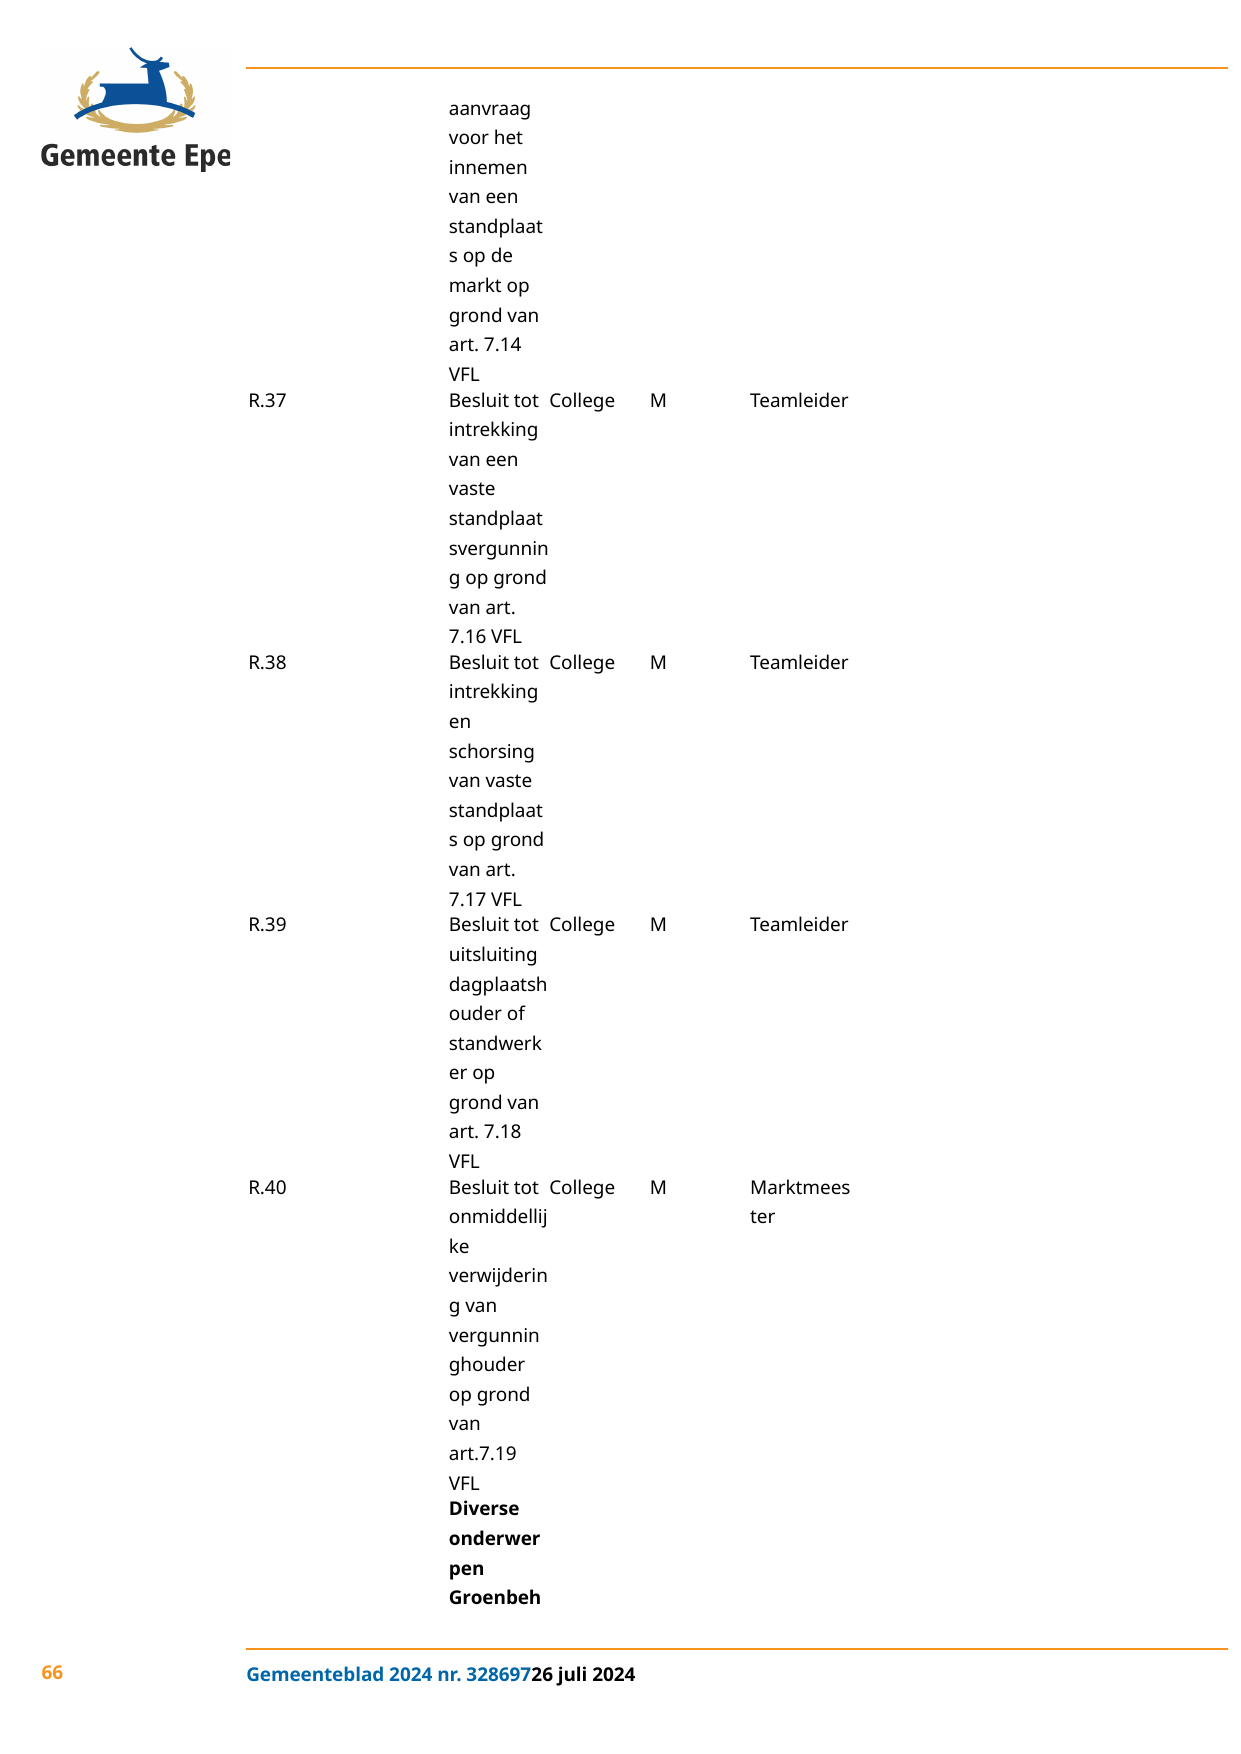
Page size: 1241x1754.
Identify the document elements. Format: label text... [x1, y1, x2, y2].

table_cell M [650, 912, 750, 1174]
table_cell Besluit tot intrekking en schorsing van vaste standplaats op grond van art. 7.17 VFL [449, 649, 549, 912]
table_cell [650, 1496, 750, 1610]
table_cell M [650, 1174, 750, 1496]
table_cell [549, 1496, 649, 1610]
table_cell aanvraag voor het innemen van een standplaats op de markt op grond van art. 7.14 VFL [449, 95, 549, 387]
table_cell College [549, 912, 649, 1174]
table_cell M [650, 649, 750, 912]
table_cell [850, 1174, 951, 1496]
table_cell [951, 1496, 1152, 1610]
table_cell [248, 95, 449, 387]
table_cell [850, 649, 951, 912]
table_cell [951, 1174, 1152, 1496]
table_cell R.38 [248, 649, 449, 912]
table_cell Besluit tot onmiddellijke verwijdering van vergunninghouder op grond van art.7.19 VFL [449, 1174, 549, 1496]
table_cell College [549, 387, 649, 649]
table_cell R.37 [248, 387, 449, 649]
picture [41, 47, 231, 172]
table_cell Teamleider [750, 387, 850, 649]
table_cell R.39 [248, 912, 449, 1174]
table_cell [750, 1496, 850, 1610]
table_cell Diverse onderwerpen Groenbeh [449, 1496, 549, 1610]
table_cell Besluit tot intrekking van een vaste standplaatsvergunning op grond van art. 7.16 VFL [449, 387, 549, 649]
table_cell College [549, 649, 649, 912]
table_cell Teamleider [750, 912, 850, 1174]
table_cell Teamleider [750, 649, 850, 912]
table_cell R.40 [248, 1174, 449, 1496]
table_cell [951, 912, 1152, 1174]
table_cell Marktmeester [750, 1174, 850, 1496]
table_cell M [650, 387, 750, 649]
table_cell [850, 1496, 951, 1610]
table_cell [951, 649, 1152, 912]
table_cell [549, 95, 649, 387]
table_cell [850, 387, 951, 649]
table_cell College [549, 1174, 649, 1496]
table_cell [951, 95, 1152, 387]
table_cell [650, 95, 750, 387]
table_cell [248, 1496, 449, 1610]
table_cell [850, 95, 951, 387]
table_cell [850, 912, 951, 1174]
table_cell Besluit tot uitsluiting dagplaatshouder of standwerker op grond van art. 7.18 VFL [449, 912, 549, 1174]
table_cell [750, 95, 850, 387]
table_cell [951, 387, 1152, 649]
